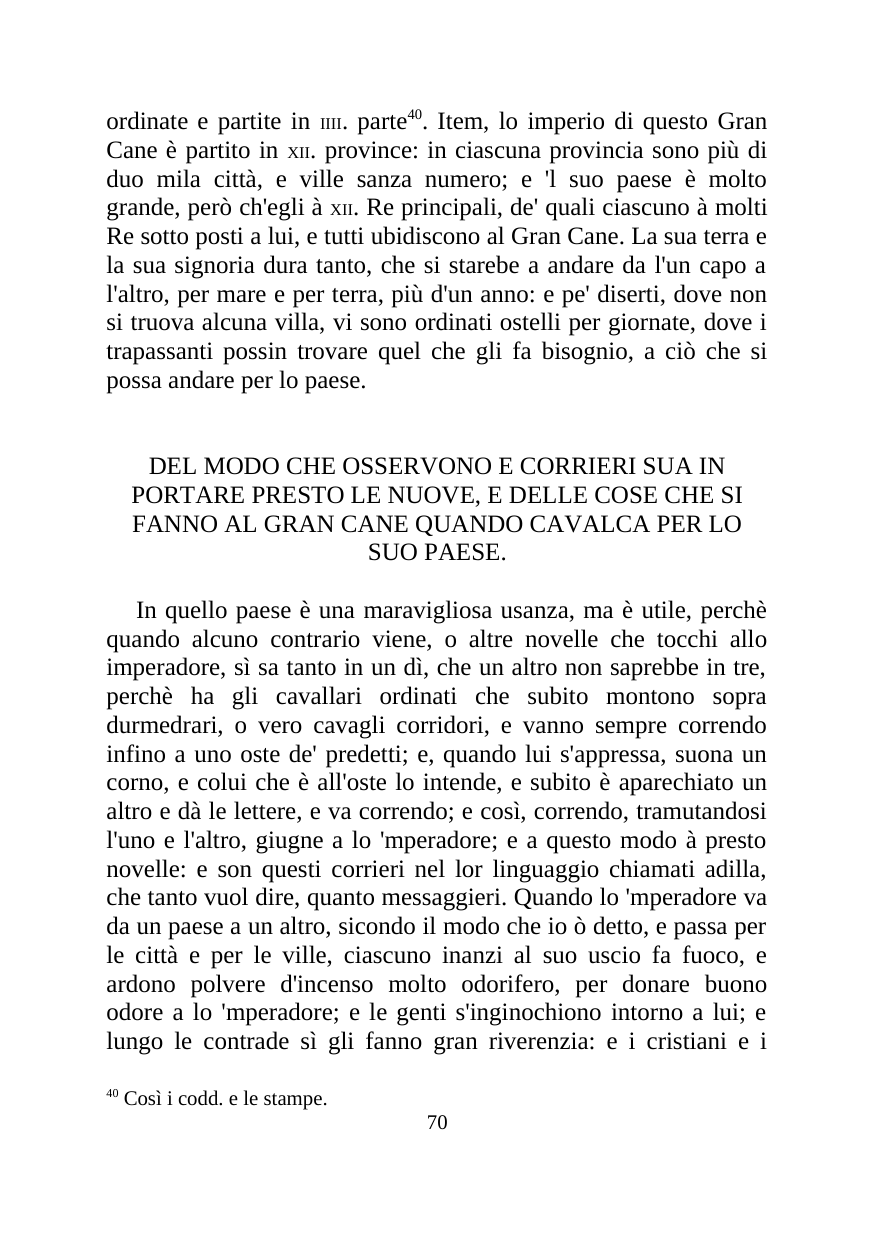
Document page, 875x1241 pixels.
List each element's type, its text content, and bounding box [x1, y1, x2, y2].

text ordinate e partite in iiii. parte. Item, lo imperio di questo Gran Cane è partito in xii. province: in ciascuna provincia sono più di duo mila città, e ville sanza numero; e 'l suo paese è molto grande, però ch'egli à xii. Re principali, de' quali ciascuno à molti Re sotto posti a lui, e tutti ubidiscono al Gran Cane. La sua terra e la sua signoria dura tanto, che si starebe a andare da l'un capo a l'altro, per mare e per terra, più d'un anno: e pe' diserti, dove non si truova alcuna villa, vi sono ordinati ostelli per giornate, dove i trapassanti possin trovare quel che gli fa bisognio, a ciò che si possa andare per lo paese. [106, 106, 768, 394]
text Così i codd. e le stampe. [106, 1086, 768, 1110]
text In quello paese è una maravigliosa usanza, ma è utile, perchè quando alcuno contrario viene, o altre novelle che tocchi allo imperadore, sì sa tanto in un dì, che un altro non saprebbe in tre, perchè ha gli cavallari ordinati che subito montono sopra durmedrari, o vero cavagli corridori, e vanno sempre correndo infino a uno oste de' predetti; e, quando lui s'appressa, suona un corno, e colui che è all'oste lo intende, e subito è aparechiato un altro e dà le lettere, e va correndo; e così, correndo, tramutandosi l'uno e l'altro, giugne a lo 'mperadore; e a questo modo à presto novelle: e son questi corrieri nel lor linguaggio chiamati adilla, che tanto vuol dire, quanto messaggieri. Quando lo 'mperadore va da un paese a un altro, sicondo il modo che io ò detto, e passa per le città e per le ville, ciascuno inanzi al suo uscio fa fuoco, e ardono polvere d'incenso molto odorifero, per donare buono odore a lo 'mperadore; e le genti s'inginochiono intorno a lui; e lungo le contrade sì gli fanno gran riverenzia: e i cristiani e i [106, 595, 768, 1055]
text DEL MODO CHE OSSERVONO E CORRIERI SUA IN PORTARE PRESTO LE NUOVE, E DELLE COSE CHE SI FANNO AL GRAN CANE QUANDO CAVALCA PER LO SUO PAESE. [106, 451, 768, 566]
